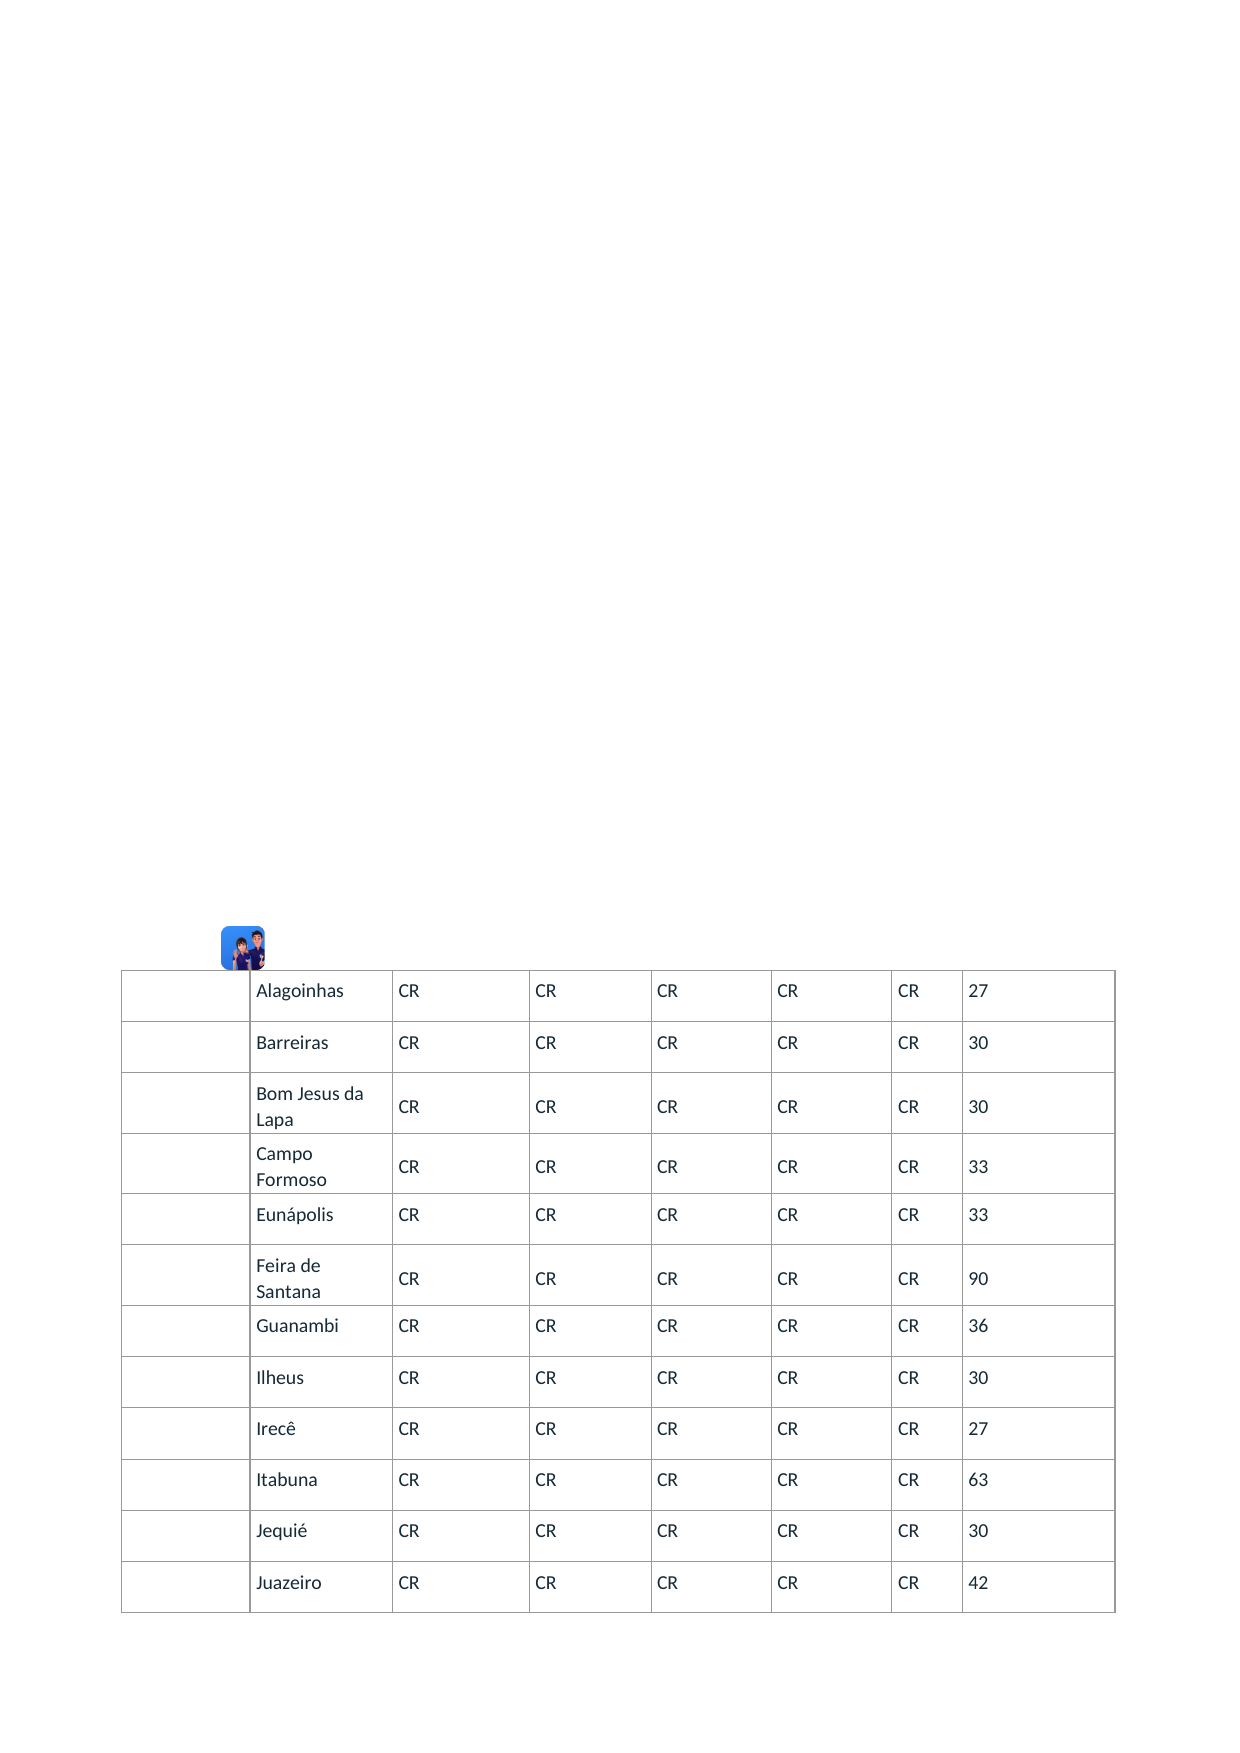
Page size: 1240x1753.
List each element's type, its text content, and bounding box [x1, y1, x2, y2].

table_cell Itabuna [251, 1460, 392, 1510]
table_cell CR [530, 1357, 651, 1407]
table_cell CR [892, 1562, 962, 1612]
table_cell 30 [963, 1073, 1114, 1133]
table_cell 33 [963, 1134, 1114, 1193]
table_cell CR [892, 1073, 962, 1133]
table_cell 30 [963, 1357, 1114, 1407]
table_cell CR [530, 971, 651, 1021]
table_cell CR [892, 1245, 962, 1305]
table_cell [122, 1022, 249, 1072]
table_cell CR [892, 1306, 962, 1356]
table_cell 42 [963, 1562, 1114, 1612]
table_cell 30 [963, 1511, 1114, 1561]
table_cell CR [652, 1022, 771, 1072]
table_cell CR [393, 1194, 529, 1244]
table_cell CR [652, 1194, 771, 1244]
table_cell [122, 971, 249, 1021]
table_cell CR [530, 1194, 651, 1244]
table_cell 27 [963, 1408, 1114, 1458]
table_cell CR [892, 1460, 962, 1510]
table_cell [122, 1073, 249, 1133]
table_cell Irecê [251, 1408, 392, 1458]
table_cell CR [652, 1306, 771, 1356]
table_cell [122, 1460, 249, 1510]
table_cell CR [772, 1408, 891, 1458]
table_cell CR [393, 1245, 529, 1305]
table_cell CR [652, 1357, 771, 1407]
table_cell [122, 1562, 249, 1612]
table_cell CR [530, 1408, 651, 1458]
table_cell [122, 1245, 249, 1305]
table_cell Juazeiro [251, 1562, 392, 1612]
table_cell [122, 1408, 249, 1458]
table_cell CR [772, 1511, 891, 1561]
table_cell [122, 1194, 249, 1244]
table_cell 30 [963, 1022, 1114, 1072]
table_cell Campo Formoso [251, 1134, 392, 1193]
table_cell Eunápolis [251, 1194, 392, 1244]
table_cell CR [892, 1134, 962, 1193]
table_cell Ilheus [251, 1357, 392, 1407]
table_cell [122, 1511, 249, 1561]
table_cell CR [652, 1073, 771, 1133]
table_cell CR [772, 1306, 891, 1356]
table_cell 33 [963, 1194, 1114, 1244]
table_cell CR [772, 1357, 891, 1407]
table_cell CR [772, 1460, 891, 1510]
table_cell CR [892, 1022, 962, 1072]
table_cell CR [530, 1245, 651, 1305]
table_cell 63 [963, 1460, 1114, 1510]
table_cell Feira de Santana [251, 1245, 392, 1305]
table_cell CR [892, 971, 962, 1021]
table_cell CR [393, 1460, 529, 1510]
table_cell CR [530, 1073, 651, 1133]
table_cell CR [530, 1306, 651, 1356]
table_cell CR [393, 1562, 529, 1612]
table_cell CR [393, 1357, 529, 1407]
table_cell CR [652, 1460, 771, 1510]
table_cell CR [892, 1194, 962, 1244]
table_cell CR [530, 1562, 651, 1612]
table_cell CR [652, 1562, 771, 1612]
table_cell CR [772, 1194, 891, 1244]
table_cell CR [772, 1245, 891, 1305]
table_cell CR [892, 1408, 962, 1458]
table_cell CR [772, 1562, 891, 1612]
table_cell Bom Jesus da Lapa [251, 1073, 392, 1133]
table_cell CR [652, 1245, 771, 1305]
table_cell 90 [963, 1245, 1114, 1305]
table_cell CR [393, 1408, 529, 1458]
table_cell CR [393, 1073, 529, 1133]
table_cell CR [772, 1073, 891, 1133]
table_cell Barreiras [251, 1022, 392, 1072]
table_cell CR [530, 1511, 651, 1561]
table_cell CR [892, 1357, 962, 1407]
table_cell 27 [963, 971, 1114, 1021]
table_cell Jequié [251, 1511, 392, 1561]
table_cell Guanambi [251, 1306, 392, 1356]
table_cell CR [652, 1408, 771, 1458]
table_cell CR [393, 1511, 529, 1561]
table_cell CR [530, 1460, 651, 1510]
table_cell [122, 1306, 249, 1356]
table_cell CR [772, 971, 891, 1021]
table_cell CR [393, 1022, 529, 1072]
table_cell [122, 1134, 249, 1193]
table_cell CR [772, 1134, 891, 1193]
table_cell 36 [963, 1306, 1114, 1356]
table_cell CR [393, 1134, 529, 1193]
table_cell CR [393, 1306, 529, 1356]
table_cell CR [652, 1134, 771, 1193]
table_cell CR [530, 1134, 651, 1193]
table_cell CR [652, 1511, 771, 1561]
table_cell CR [892, 1511, 962, 1561]
table_cell CR [772, 1022, 891, 1072]
table_cell Alagoinhas [251, 971, 392, 1021]
table_cell CR [530, 1022, 651, 1072]
table_cell CR [652, 971, 771, 1021]
table_cell CR [393, 971, 529, 1021]
table_cell [122, 1357, 249, 1407]
